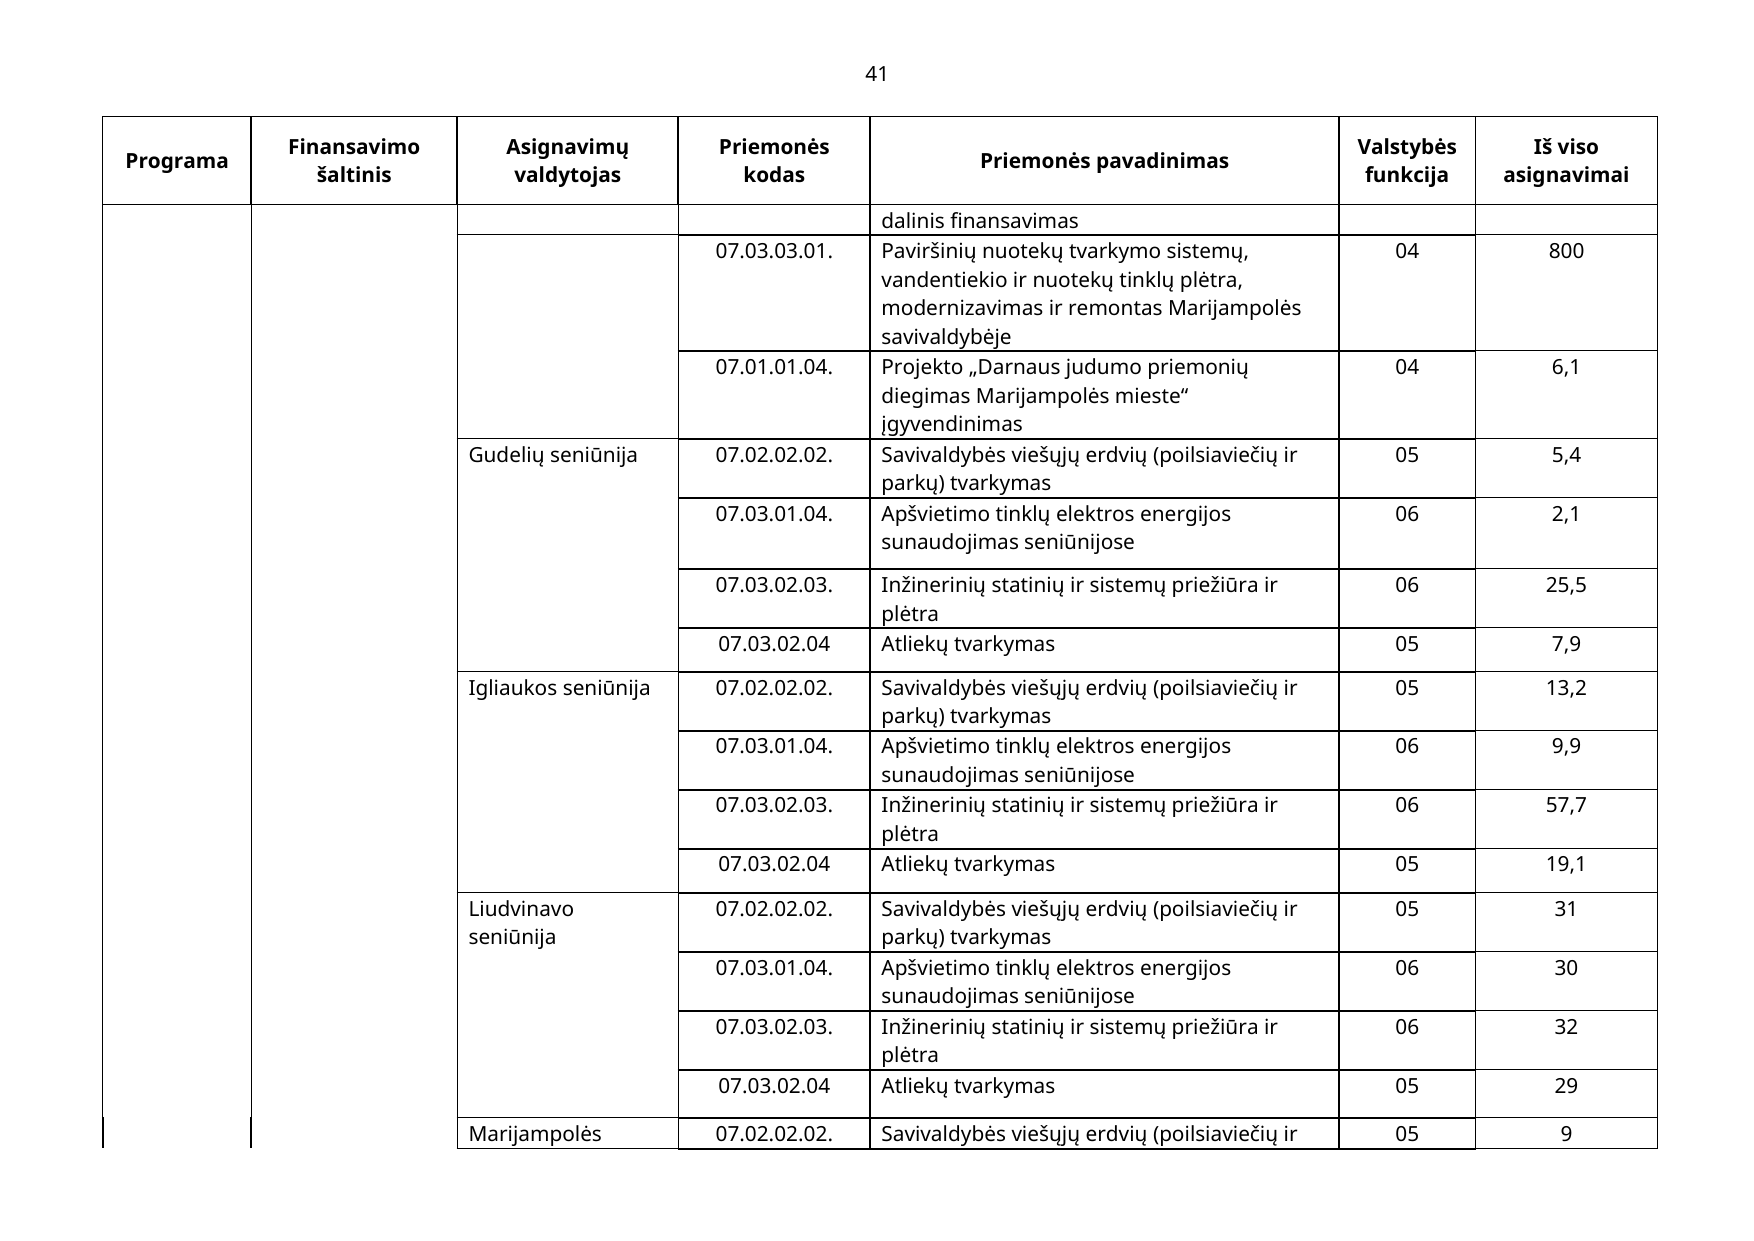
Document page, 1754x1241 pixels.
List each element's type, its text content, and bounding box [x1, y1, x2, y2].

table_cell 06 [1340, 791, 1475, 847]
table_header Priemonės pavadinimas [871, 117, 1338, 204]
table_cell 04 [1340, 352, 1475, 438]
table_cell 07.03.02.04 [679, 1071, 869, 1117]
table_cell [103, 205, 251, 1117]
table_header Programa [103, 117, 250, 204]
table_cell 07.03.02.04 [679, 850, 869, 892]
table_cell 07.03.01.04. [679, 499, 869, 568]
table_cell 05 [1340, 850, 1475, 892]
table_cell 05 [1340, 1071, 1475, 1117]
table_cell 19,1 [1476, 849, 1657, 892]
table_cell 7,9 [1476, 628, 1657, 671]
table_cell 06 [1340, 570, 1475, 627]
table_cell 07.01.01.04. [679, 352, 869, 438]
table_cell 04 [1340, 236, 1475, 350]
table_cell [252, 205, 457, 1117]
table_cell Apšvietimo tinklų elektros energijos sunaudojimas seniūnijose [871, 499, 1338, 568]
table_cell 06 [1340, 499, 1475, 568]
table_cell 2,1 [1476, 498, 1657, 568]
table_cell 06 [1340, 953, 1475, 1010]
table_header Valstybės funkcija [1340, 117, 1475, 204]
table_cell Gudelių seniūnija [458, 439, 678, 671]
table_cell 06 [1340, 732, 1475, 788]
table_cell 31 [1476, 893, 1657, 951]
table_cell 05 [1340, 894, 1475, 951]
table_cell 06 [1340, 1012, 1475, 1069]
table_cell [252, 1117, 457, 1147]
table_cell Inžinerinių statinių ir sistemų priežiūra ir plėtra [871, 1012, 1338, 1069]
table_cell Apšvietimo tinklų elektros energijos sunaudojimas seniūnijose [871, 732, 1338, 788]
table_cell 07.03.03.01. [679, 236, 869, 350]
table_cell 07.03.02.03. [679, 570, 869, 627]
table_cell 07.02.02.02. [679, 673, 869, 729]
table_cell Atliekų tvarkymas [871, 850, 1338, 892]
table_cell Projekto „Darnaus judumo priemonių diegimas Marijampolės mieste“ įgyvendinimas [871, 352, 1338, 438]
table_cell [679, 205, 869, 234]
table_cell 07.02.02.02. [679, 894, 869, 951]
table_cell Inžinerinių statinių ir sistemų priežiūra ir plėtra [871, 791, 1338, 847]
table_cell 05 [1340, 1119, 1475, 1147]
table_cell 05 [1340, 673, 1475, 729]
table_cell Inžinerinių statinių ir sistemų priežiūra ir plėtra [871, 570, 1338, 627]
table_cell Marijampolės [458, 1118, 678, 1147]
table_header Asignavimų valdytojas [458, 117, 677, 204]
table_cell Igliaukos seniūnija [458, 672, 678, 892]
table_cell Paviršinių nuotekų tvarkymo sistemų, vandentiekio ir nuotekų tinklų plėtra, modernizavimas ir remontas Marijampolės savivaldybėje [871, 236, 1338, 350]
table_header Iš viso asignavimai [1476, 117, 1657, 204]
table_cell Apšvietimo tinklų elektros energijos sunaudojimas seniūnijose [871, 953, 1338, 1010]
table_cell 07.02.02.02. [679, 440, 869, 497]
table_cell [1476, 205, 1657, 234]
table_cell [458, 235, 678, 438]
table_cell 57,7 [1476, 790, 1657, 847]
table_cell [104, 1117, 250, 1147]
table_cell 32 [1476, 1011, 1657, 1069]
table_cell 9 [1476, 1118, 1657, 1147]
table_cell 07.03.02.04 [679, 629, 869, 671]
table_cell 05 [1340, 440, 1475, 497]
table_cell 6,1 [1476, 351, 1657, 438]
table_cell 07.02.02.02. [679, 1119, 869, 1147]
table_cell Liudvinavo seniūnija [458, 893, 678, 1117]
table_cell 07.03.01.04. [679, 953, 869, 1010]
table_cell 29 [1476, 1070, 1657, 1117]
table_cell 9,9 [1476, 731, 1657, 788]
table_cell 05 [1340, 629, 1475, 671]
table_cell Savivaldybės viešųjų erdvių (poilsiaviečių ir parkų) tvarkymas [871, 440, 1338, 497]
table_cell Savivaldybės viešųjų erdvių (poilsiaviečių ir parkų) tvarkymas [871, 673, 1338, 729]
table_cell dalinis finansavimas [871, 205, 1338, 234]
table_cell [458, 205, 678, 234]
table_cell 25,5 [1476, 569, 1657, 627]
table_cell 30 [1476, 952, 1657, 1010]
table_cell Savivaldybės viešųjų erdvių (poilsiaviečių ir parkų) tvarkymas [871, 894, 1338, 951]
table_cell 07.03.02.03. [679, 791, 869, 847]
table_cell Atliekų tvarkymas [871, 1071, 1338, 1117]
table_cell [1340, 205, 1475, 234]
table_cell 07.03.01.04. [679, 732, 869, 788]
table_cell 5,4 [1476, 439, 1657, 497]
table_cell 13,2 [1476, 672, 1657, 729]
table_header Priemonės kodas [679, 117, 869, 204]
table_cell 07.03.02.03. [679, 1012, 869, 1069]
table_cell Savivaldybės viešųjų erdvių (poilsiaviečių ir [871, 1119, 1338, 1147]
table_cell Atliekų tvarkymas [871, 629, 1338, 671]
table_header Finansavimo šaltinis [252, 117, 456, 204]
table_cell 800 [1476, 235, 1657, 350]
